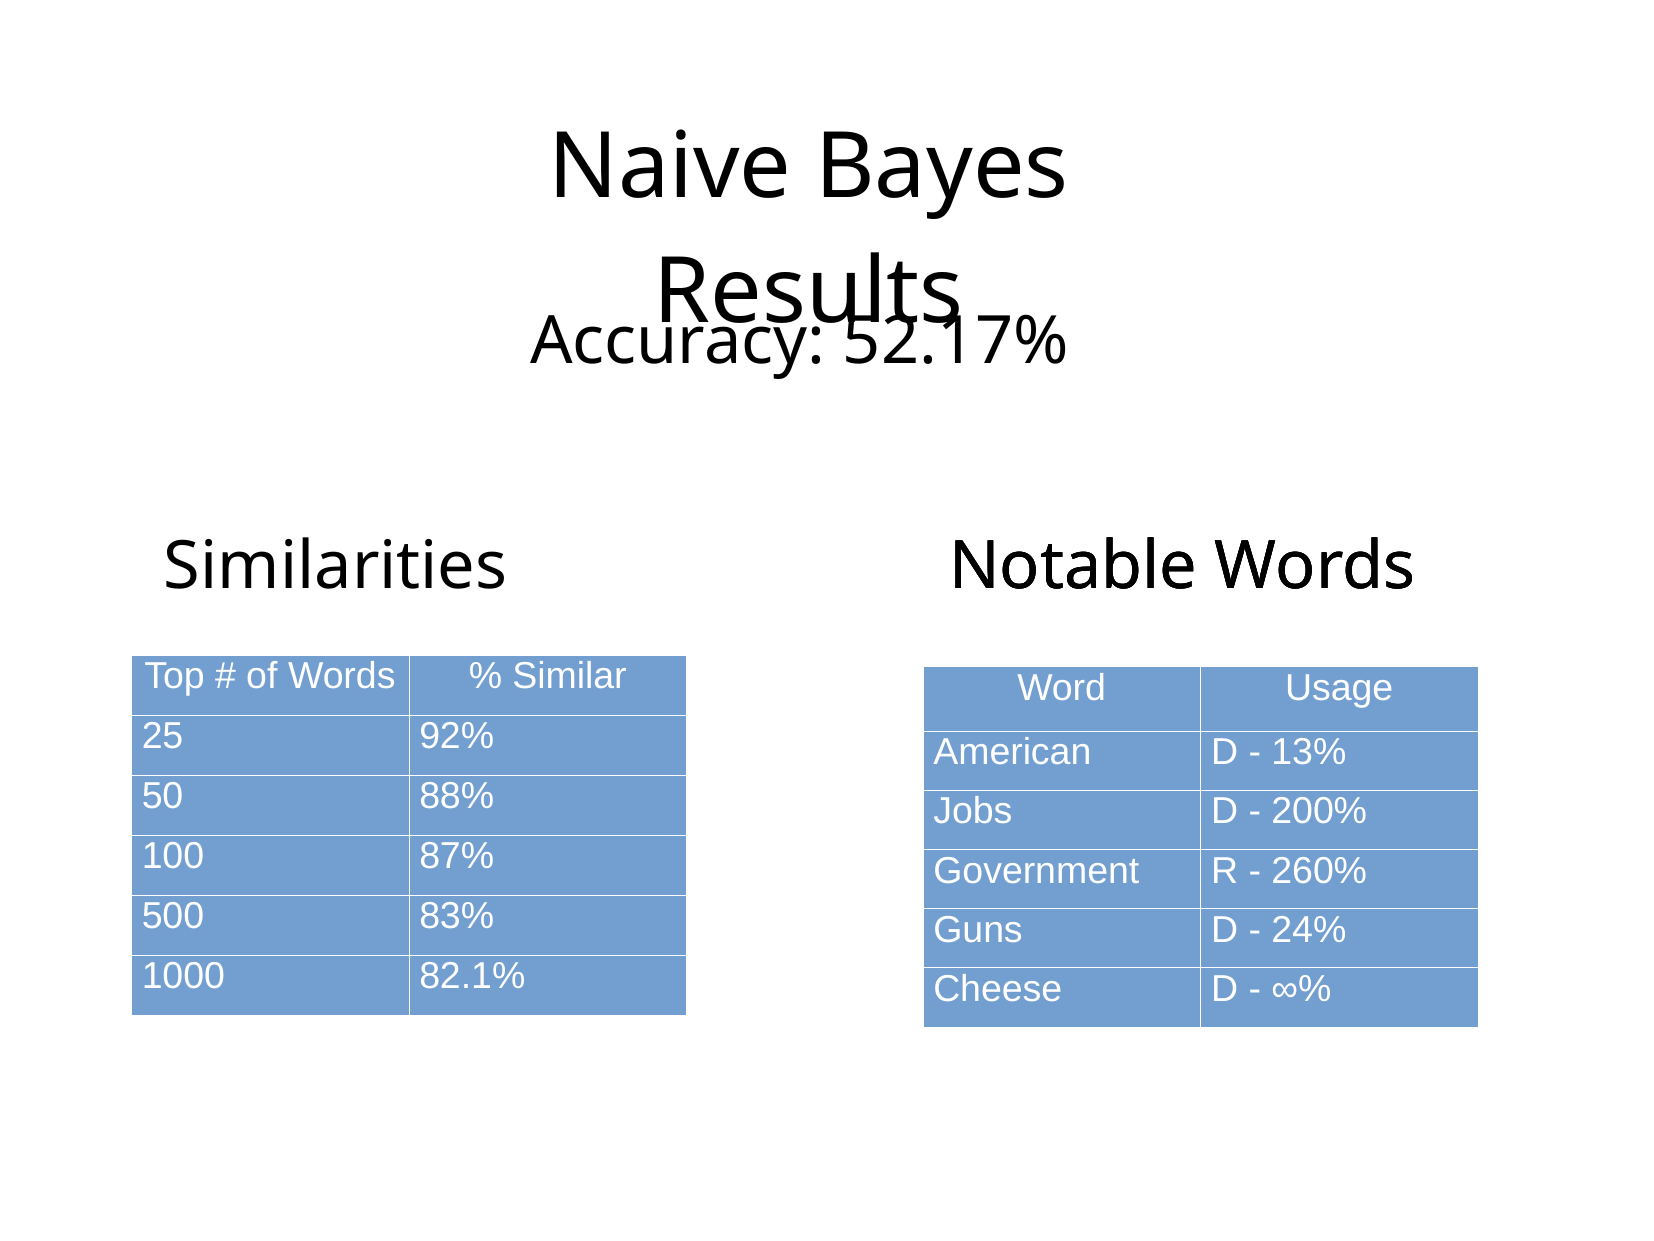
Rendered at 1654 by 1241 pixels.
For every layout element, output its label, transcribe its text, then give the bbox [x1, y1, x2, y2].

table_cell American [924, 732, 1200, 790]
table_cell 87% [410, 836, 686, 895]
table_cell 1000 [132, 956, 409, 1015]
table_cell Guns [924, 909, 1200, 967]
text_box Accuracy: 52.17% [480, 285, 1141, 434]
text_box Notable Words [899, 510, 1456, 659]
table_cell D - 200% [1201, 791, 1478, 849]
table_cell 100 [132, 836, 409, 895]
table_cell 92% [410, 716, 686, 775]
table_header % Similar [410, 656, 686, 715]
table_cell R - 260% [1201, 850, 1478, 908]
text_box Naive Bayes Results [448, 92, 1171, 226]
text_box Similarities [62, 510, 736, 659]
table_header Top # of Words [132, 656, 409, 715]
table_header Word [924, 667, 1200, 731]
table_cell D - 24% [1201, 909, 1478, 967]
table_cell D - 13% [1201, 732, 1478, 790]
table_cell 88% [410, 776, 686, 835]
table_cell D - ∞% [1201, 968, 1478, 1027]
table_cell Cheese [924, 968, 1200, 1027]
table_cell 50 [132, 776, 409, 835]
table_header Usage [1201, 667, 1478, 731]
table_cell 500 [132, 896, 409, 955]
table_cell Jobs [924, 791, 1200, 849]
table_cell Government [924, 850, 1200, 908]
table_cell 82.1% [410, 956, 686, 1015]
table_cell 25 [132, 716, 409, 775]
table_cell 83% [410, 896, 686, 955]
